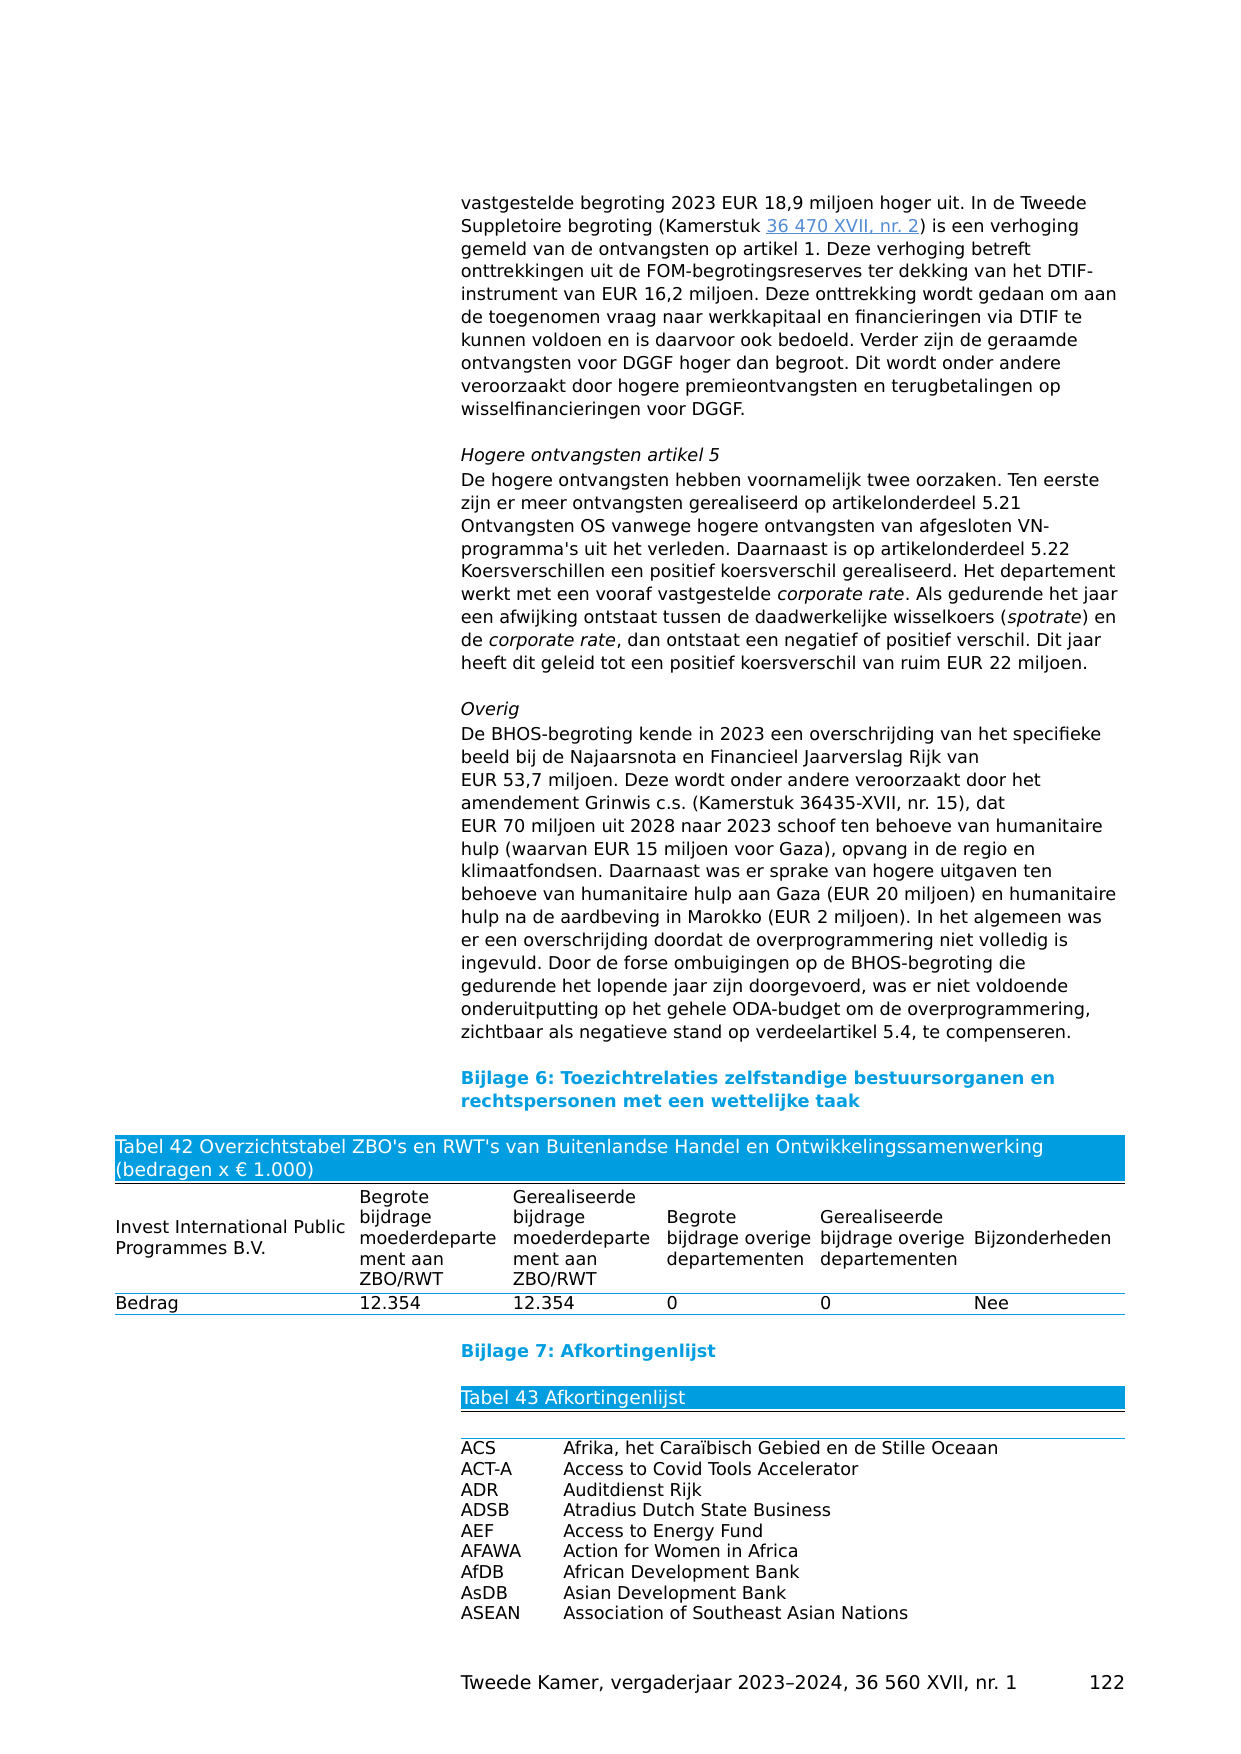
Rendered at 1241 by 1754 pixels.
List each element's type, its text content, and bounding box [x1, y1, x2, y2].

table_cell AfDB [461, 1562, 560, 1583]
table_cell Asian Development Bank [560, 1583, 1125, 1603]
table_cell Gerealiseerde bijdrage moederdepartement aan ZBO/RWT [510, 1184, 663, 1293]
table_cell [461, 1412, 560, 1438]
table_cell ACT-A [461, 1459, 560, 1479]
table_cell 12.354 [356, 1294, 510, 1314]
table_cell African Development Bank [560, 1562, 1125, 1583]
table_cell Begrote bijdrage moederdepartement aan ZBO/RWT [356, 1184, 510, 1293]
table_cell ASEAN [461, 1603, 560, 1624]
table_cell Begrote bijdrage overige departementen [664, 1184, 817, 1293]
table_cell Access to Energy Fund [560, 1521, 1125, 1541]
table_cell AsDB [461, 1583, 560, 1603]
table_cell ADSB [461, 1500, 560, 1521]
table_cell [560, 1412, 1125, 1438]
text Hogere ontvangsten artikel 5 [461, 443, 1125, 466]
table_cell ADR [461, 1480, 560, 1500]
table_cell Auditdienst Rijk [560, 1480, 1125, 1500]
title Bijlage 7: Afkortingenlijst [461, 1339, 1125, 1362]
table_cell Bedrag [115, 1294, 356, 1314]
table_cell 0 [817, 1294, 971, 1314]
table_cell Association of Southeast Asian Nations [560, 1603, 1125, 1624]
table_cell Nee [971, 1294, 1125, 1314]
table_cell 0 [664, 1294, 817, 1314]
table_cell 12.354 [510, 1294, 663, 1314]
table_cell AEF [461, 1521, 560, 1541]
title Bijlage 6: Toezichtrelaties zelfstandige bestuursorganen en rechtspersonen met een wettelijke taak [461, 1066, 1125, 1112]
table_cell Atradius Dutch State Business [560, 1500, 1125, 1521]
table_cell Bijzonderheden [971, 1184, 1125, 1293]
table_cell Action for Women in Africa [560, 1541, 1125, 1562]
text Overig [461, 697, 1125, 720]
table_cell Afrika, het Caraïbisch Gebied en de Stille Oceaan [560, 1439, 1125, 1459]
table_cell Access to Covid Tools Accelerator [560, 1459, 1125, 1479]
table_cell Invest International Public Programmes B.V. [115, 1184, 356, 1293]
text vastgestelde begroting 2023 EUR 18,9 miljoen hoger uit. In de Tweede Suppletoire begroting (Kamerstuk 36 470 XVII, nr. 2) is een verhoging gemeld van de ontvangsten op artikel 1. Deze verhoging betreft onttrekkingen uit de FOM-begrotingsreserves ter dekking van het DTIF-instrument van EUR 16,2 miljoen. Deze onttrekking wordt gedaan om aan de toegenomen vraag naar werkkapitaal en financieringen via DTIF te kunnen voldoen en is daarvoor ook bedoeld. Verder zijn de geraamde ontvangsten voor DGGF hoger dan begroot. Dit wordt onder andere veroorzaakt door hogere premieontvangsten en terugbetalingen op wisselfinancieringen voor DGGF. [461, 191, 1125, 420]
text De BHOS-begroting kende in 2023 een overschrijding van het specifieke beeld bij de Najaarsnota en Financieel Jaarverslag Rijk van EUR 53,7 miljoen. Deze wordt onder andere veroorzaakt door het amendement Grinwis c.s. (Kamerstuk 36435-XVII, nr. 15), dat EUR 70 miljoen uit 2028 naar 2023 schoof ten behoeve van humanitaire hulp (waarvan EUR 15 miljoen voor Gaza), opvang in de regio en klimaatfondsen. Daarnaast was er sprake van hogere uitgaven ten behoeve van humanitaire hulp aan Gaza (EUR 20 miljoen) en humanitaire hulp na de aardbeving in Marokko (EUR 2 miljoen). In het algemeen was er een overschrijding doordat de overprogrammering niet volledig is ingevuld. Door de forse ombuigingen op de BHOS-begroting die gedurende het lopende jaar zijn doorgevoerd, was er niet voldoende onderuitputting op het gehele ODA-budget om de overprogrammering, zichtbaar als negatieve stand op verdeelartikel 5.4, te compenseren. [461, 722, 1125, 1043]
table_cell Gerealiseerde bijdrage overige departementen [817, 1184, 971, 1293]
text De hogere ontvangsten hebben voornamelijk twee oorzaken. Ten eerste zijn er meer ontvangsten gerealiseerd op artikelonderdeel 5.21 Ontvangsten OS vanwege hogere ontvangsten van afgesloten VN-programma's uit het verleden. Daarnaast is op artikelonderdeel 5.22 Koersverschillen een positief koersverschil gerealiseerd. Het departement werkt met een vooraf vastgestelde corporate rate. Als gedurende het jaar een afwijking ontstaat tussen de daadwerkelijke wisselkoers (spotrate) en de corporate rate, dan ontstaat een negatief of positief verschil. Dit jaar heeft dit geleid tot een positief koersverschil van ruim EUR 22 miljoen. [461, 468, 1125, 674]
table_cell ACS [461, 1439, 560, 1459]
table_cell AFAWA [461, 1541, 560, 1562]
